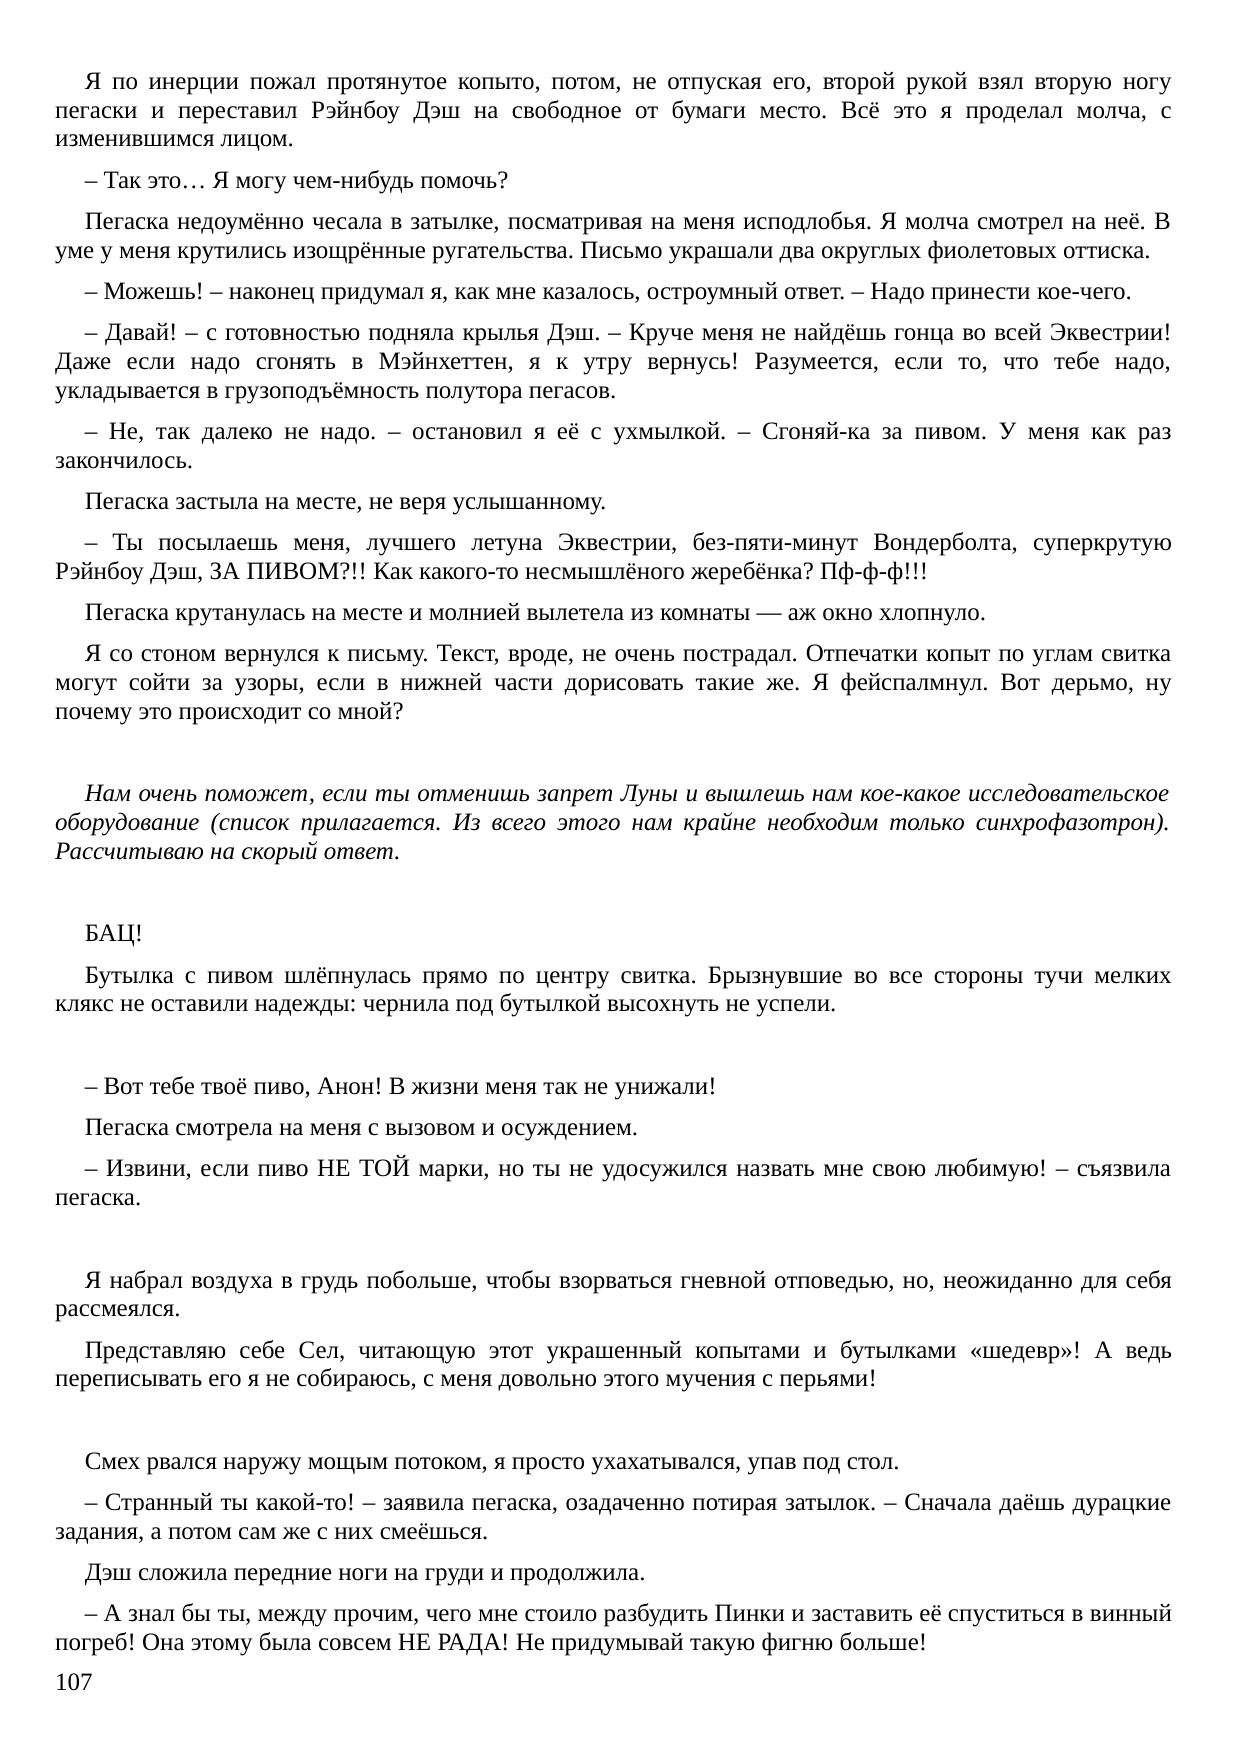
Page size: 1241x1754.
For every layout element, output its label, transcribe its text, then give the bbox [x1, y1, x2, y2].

text – А знал бы ты, между прочим, чего мне стоило разбудить Пинки и заставить её спуститься в винный погреб! Она этому была совсем НЕ РАДА! Не придумывай такую фигню больше! [55, 1598, 1173, 1656]
text Я со стоном вернулся к письму. Текст, вроде, не очень пострадал. Отпечатки копыт по углам свитка могут сойти за узоры, если в нижней части дорисовать такие же. Я фейспалмнул. Вот дерьмо, ну почему это происходит со мной? [55, 638, 1173, 725]
text – Странный ты какой-то! – заявила пегаска, озадаченно потирая затылок. – Сначала даёшь дурацкие задания, а потом сам же с них смеёшься. [55, 1487, 1173, 1545]
text Пегаска недоумённо чесала в затылке, посматривая на меня исподлобья. Я молча смотрел на неё. В уме у меня крутились изощрённые ругательства. Письмо украшали два округлых фиолетовых оттиска. [55, 206, 1173, 263]
text – Извини, если пиво НЕ ТОЙ марки, но ты не удосужился назвать мне свою любимую! – съязвила пегаска. [55, 1153, 1173, 1211]
text Нам очень поможет, если ты отменишь запрет Луны и вышлешь нам кое-какое исследовательское оборудование (список прилагается. Из всего этого нам крайне необходим только синхрофазотрон). Рассчитываю на скорый ответ. [55, 778, 1173, 865]
text Бутылка с пивом шлёпнулась прямо по центру свитка. Брызнувшие во все стороны тучи мелких клякс не оставили надежды: чернила под бутылкой высохнуть не успели. [55, 960, 1173, 1017]
text Дэш сложила передние ноги на груди и продолжила. [55, 1557, 1173, 1586]
text Смех рвался наружу мощым потоком, я просто ухахатывался, упав под стол. [55, 1446, 1173, 1475]
text – Можешь! – наконец придумал я, как мне казалось, остроумный ответ. – Надо принести кое-чего. [55, 276, 1173, 305]
text БАЦ! [55, 918, 1173, 947]
text – Не, так далеко не надо. – остановил я её с ухмылкой. – Сгоняй-ка за пивом. У меня как раз закончилось. [55, 416, 1173, 473]
text – Ты посылаешь меня, лучшего летуна Эквестрии, без-пяти-минут Вондерболта, суперкрутую Рэйнбоу Дэш, ЗА ПИВОМ?!! Как какого-то несмышлёного жеребёнка? Пф-ф-ф!!! [55, 527, 1173, 585]
text Пегаска крутанулась на месте и молнией вылетела из комнаты — аж окно хлопнуло. [55, 597, 1173, 626]
text – Так это… Я могу чем-нибудь помочь? [55, 165, 1173, 193]
text – Вот тебе твоё пиво, Анон! В жизни меня так не унижали! [55, 1071, 1173, 1100]
text Пегаска застыла на месте, не веря услышанному. [55, 486, 1173, 515]
text Я набрал воздуха в грудь побольше, чтобы взорваться гневной отповедью, но, неожиданно для себя рассмеялся. [55, 1265, 1173, 1322]
text Представляю себе Сел, читающую этот украшенный копытами и бутылками «шедевр»! А ведь переписывать его я не собираюсь, с меня довольно этого мучения с перьями! [55, 1335, 1173, 1392]
text Пегаска смотрела на меня с вызовом и осуждением. [55, 1112, 1173, 1141]
text Я по инерции пожал протянутое копыто, потом, не отпуская его, второй рукой взял вторую ногу пегаски и переставил Рэйнбоу Дэш на свободное от бумаги место. Всё это я проделал молча, с изменившимся лицом. [55, 66, 1173, 152]
text – Давай! – с готовностью подняла крылья Дэш. – Круче меня не найдёшь гонца во всей Эквестрии! Даже если надо сгонять в Мэйнхеттен, я к утру вернусь! Разумеется, если то, что тебе надо, укладывается в грузоподъёмность полутора пегасов. [55, 317, 1173, 403]
